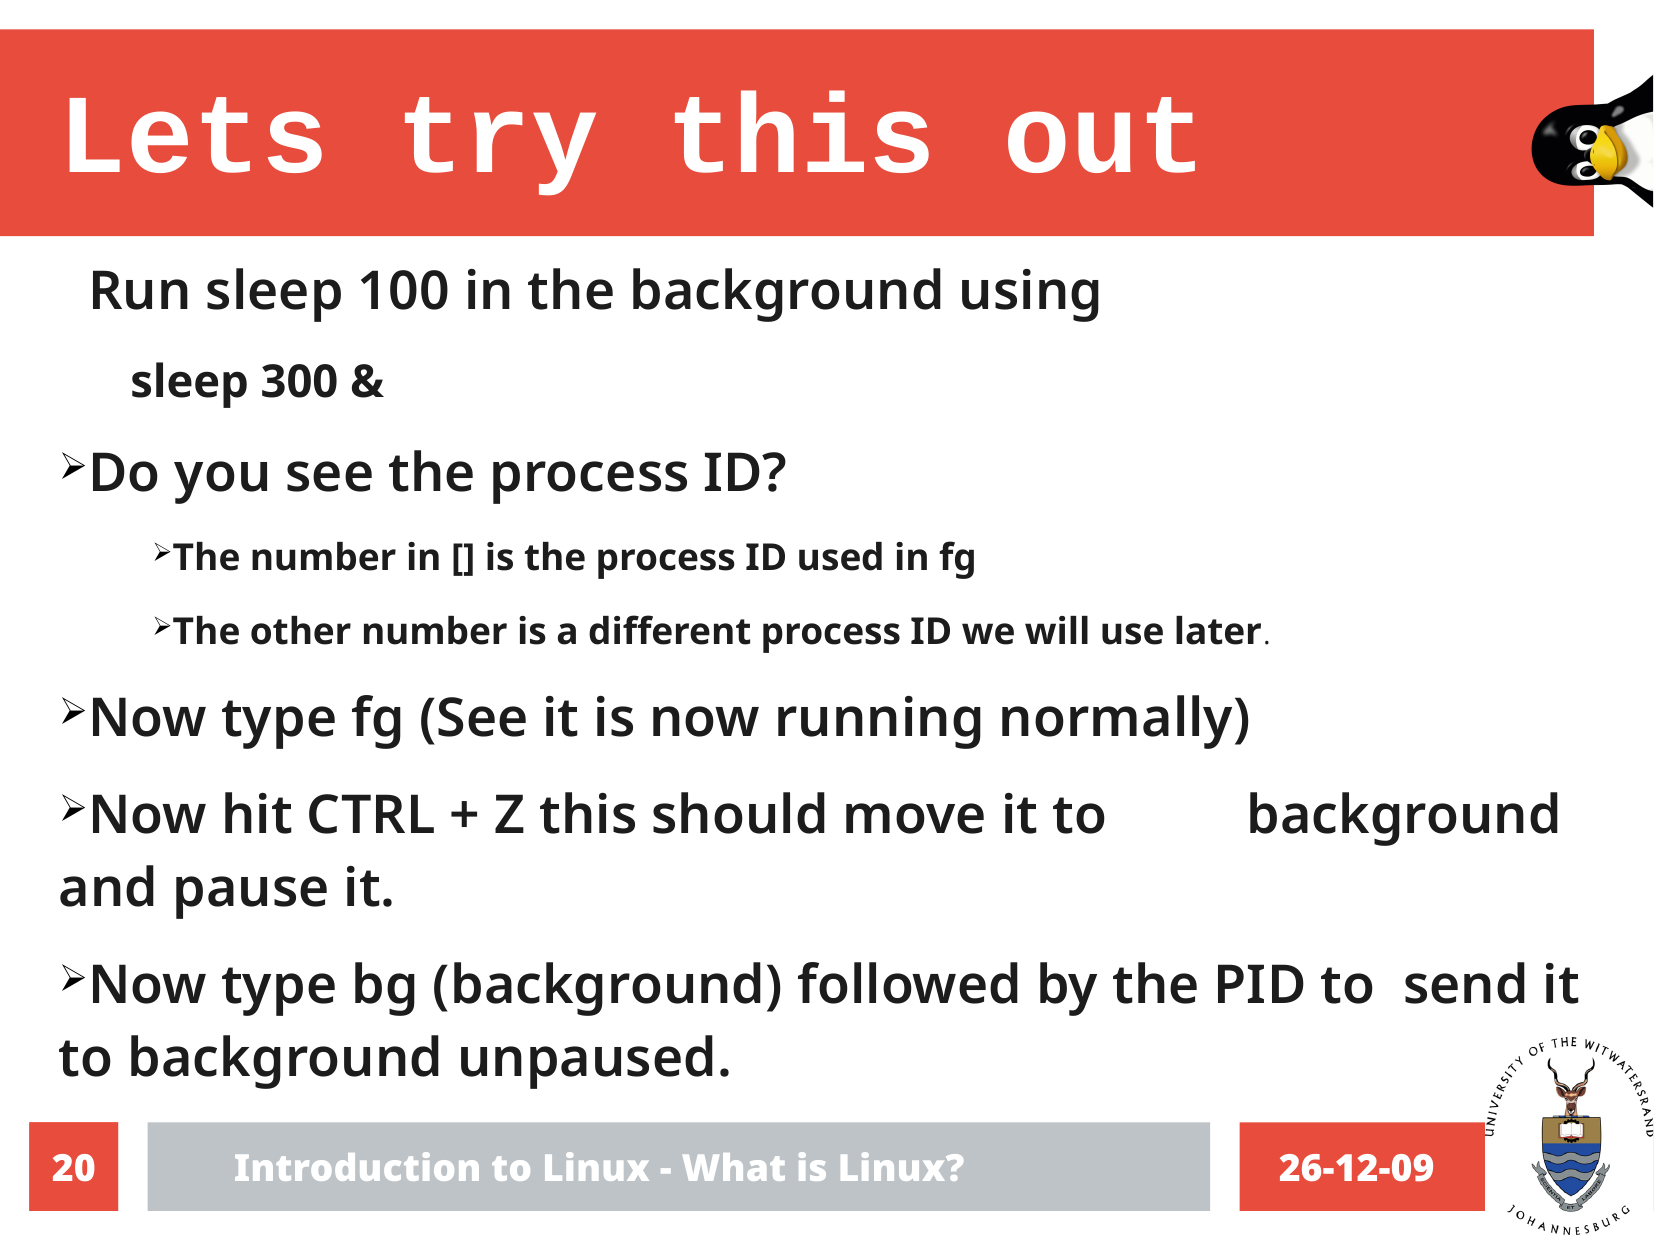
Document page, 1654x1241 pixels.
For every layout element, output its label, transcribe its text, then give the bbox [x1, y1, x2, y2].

title Lets try this out [58, 59, 1594, 207]
picture [1514, 23, 1654, 276]
picture [1485, 1037, 1654, 1235]
list Run sleep 100 in the background using sleep 300 & Do you see the process ID? The number in [] is the process ID used in fg The other number is a different process ID we will use later. Now type fg (See it is now running normally) Now hit CTRL + Z this should move it to background and pause it. Now type bg (background) followed by the PID to send it to background unpaused. [58, 251, 1624, 1093]
